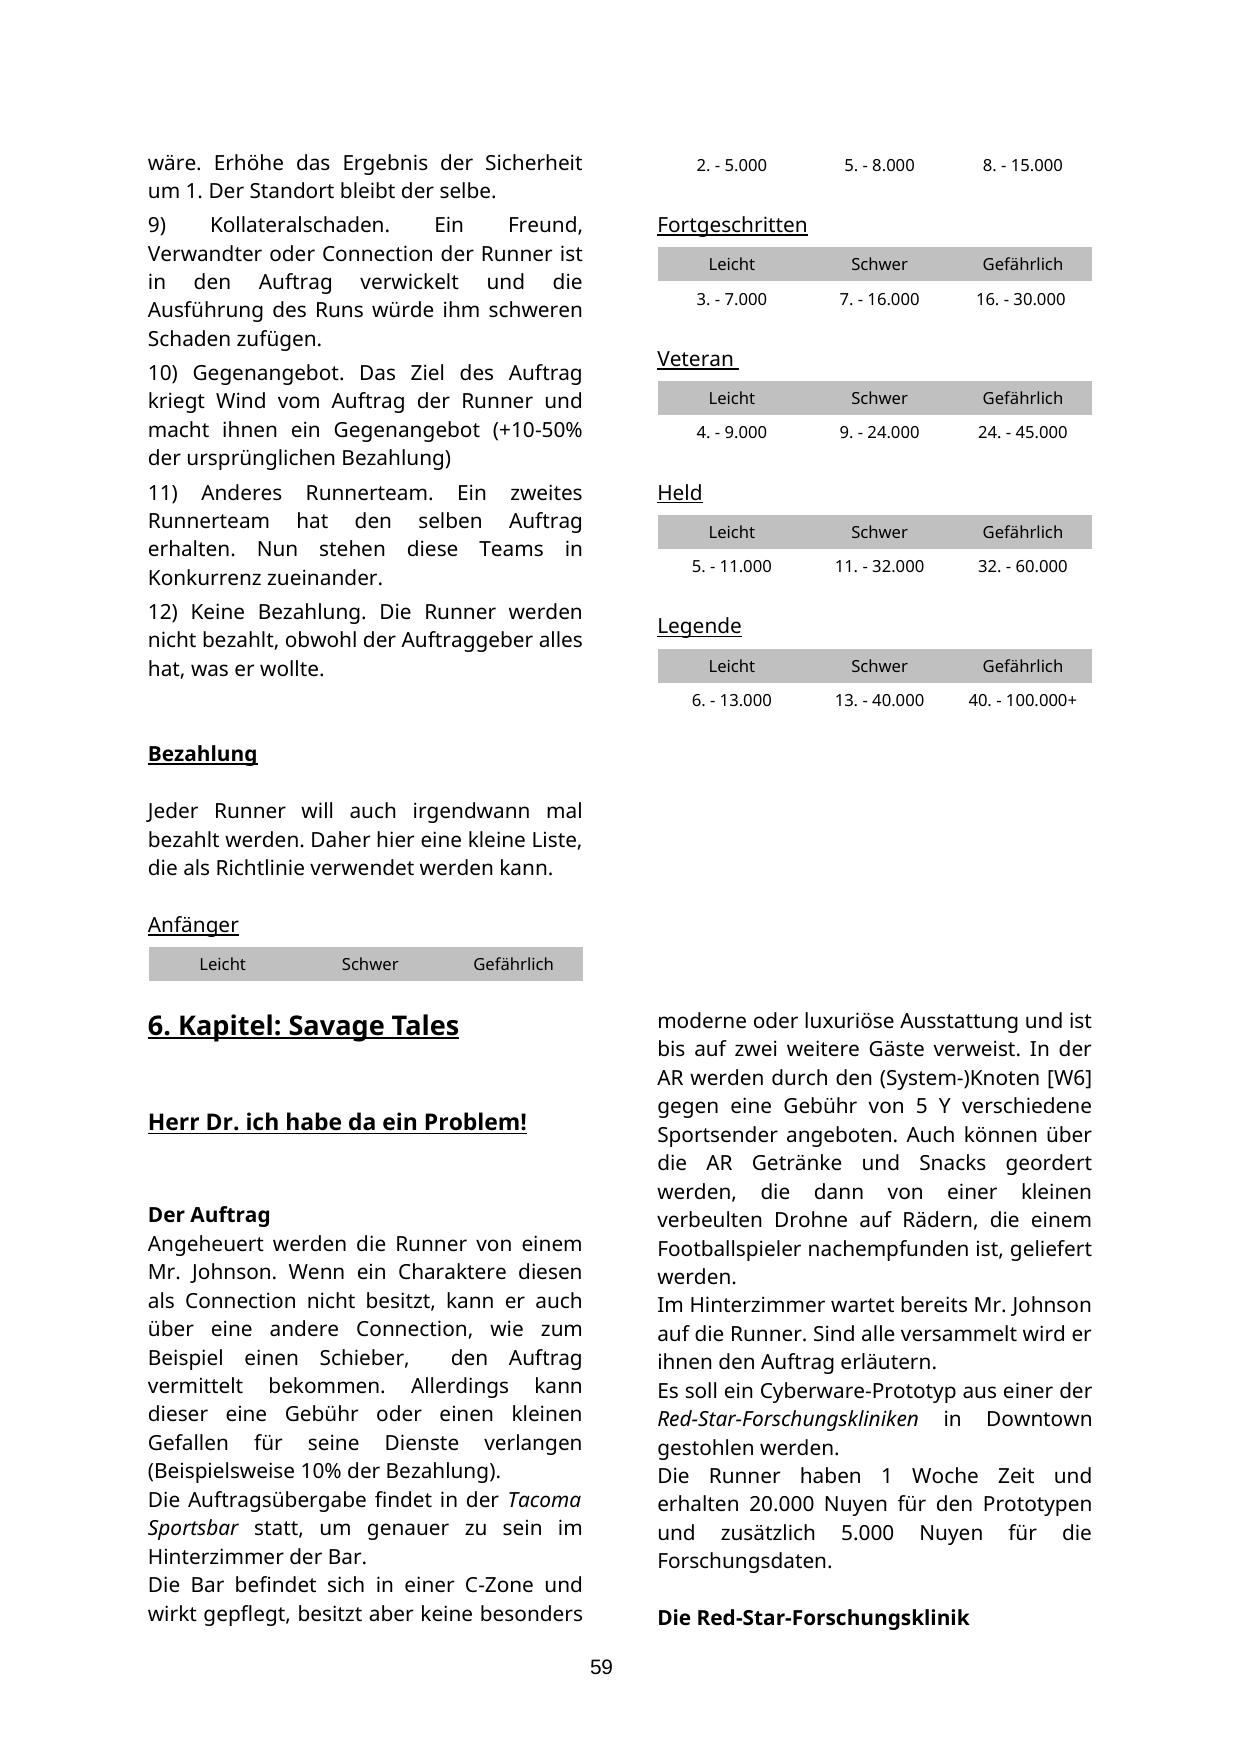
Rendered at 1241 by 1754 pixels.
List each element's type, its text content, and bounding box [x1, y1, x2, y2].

table_header Leicht [658, 247, 806, 281]
text Jeder Runner will auch irgendwann mal bezahlt werden. Daher hier eine kleine Liste, die als Richtlinie verwendet werden kann. [148, 796, 583, 882]
table_header Gefährlich [953, 649, 1092, 683]
text Im Hinterzimmer wartet bereits Mr. Johnson auf die Runner. Sind alle versammelt wird er ihnen den Auftrag erläutern. [657, 1291, 1092, 1376]
table_header Leicht [658, 649, 806, 683]
table_header Schwer [296, 947, 444, 981]
table_cell 16. - 30.000 [953, 281, 1092, 316]
text wäre. Erhöhe das Ergebnis der Sicherheit um 1. Der Standort bleibt der selbe. [148, 148, 583, 204]
table_header Leicht [658, 381, 806, 415]
table_cell 5. - 8.000 [806, 148, 953, 182]
text Veteran [657, 344, 1092, 372]
table_cell 7. - 16.000 [806, 281, 953, 316]
text Bezahlung [148, 739, 583, 768]
text Legende [657, 612, 1092, 640]
table_header Gefährlich [953, 247, 1092, 281]
text Held [657, 478, 1092, 506]
table_cell 4. - 9.000 [658, 415, 806, 449]
table_cell 24. - 45.000 [953, 415, 1092, 449]
text 9) Kollateralschaden. Ein Freund, Verwandter oder Connection der Runner ist in den Auftrag verwickelt und die Ausführung des Runs würde ihm schweren Schaden zufügen. [148, 210, 583, 352]
table_header Gefährlich [953, 381, 1092, 415]
subtitle Herr Dr. ich habe da ein Problem! [148, 1106, 583, 1137]
table_header 6. - 13.000 [658, 683, 806, 717]
table_cell 32. - 60.000 [953, 549, 1092, 583]
table_cell 5. - 11.000 [658, 549, 806, 583]
table_header 13. - 40.000 [806, 683, 953, 717]
text Die Bar befindet sich in einer C-Zone und wirkt gepflegt, besitzt aber keine besonders [148, 1570, 583, 1627]
table_header 40. - 100.000+ [953, 683, 1092, 717]
table_header Schwer [806, 247, 953, 281]
table_cell 8. - 15.000 [953, 148, 1092, 182]
text moderne oder luxuriöse Ausstattung und ist bis auf zwei weitere Gäste verweist. In der AR werden durch den (System-)Knoten [W6] gegen eine Gebühr von 5 Y verschiedene Sportsender angeboten. Auch können über die AR Getränke und Snacks geordert werden, die dann von einer kleinen verbeulten Drohne auf Rädern, die einem Footballspieler nachempfunden ist, geliefert werden. [657, 1006, 1092, 1291]
table_header Leicht [658, 515, 806, 549]
table_cell 9. - 24.000 [806, 415, 953, 449]
text Der Auftrag [148, 1201, 583, 1229]
table_header Schwer [806, 381, 953, 415]
table_cell 11. - 32.000 [806, 549, 953, 583]
table_cell 2. - 5.000 [658, 148, 806, 182]
text 12) Keine Bezahlung. Die Runner werden nicht bezahlt, obwohl der Auftraggeber alles hat, was er wollte. [148, 597, 583, 682]
table_header Leicht [149, 947, 296, 981]
text 10) Gegenangebot. Das Ziel des Auftrag kriegt Wind vom Auftrag der Runner und macht ihnen ein Gegenangebot (+10-50% der ursprünglichen Bezahlung) [148, 358, 583, 472]
table_header Gefährlich [444, 947, 583, 981]
table_header Schwer [806, 515, 953, 549]
text Fortgeschritten [657, 210, 1092, 239]
text Angeheuert werden die Runner von einem Mr. Johnson. Wenn ein Charaktere diesen als Connection nicht besitzt, kann er auch über eine andere Connection, wie zum Beispiel einen Schieber, den Auftrag vermittelt bekommen. Allerdings kann dieser eine Gebühr oder einen kleinen Gefallen für seine Dienste verlangen (Beispielsweise 10% der Bezahlung). [148, 1229, 583, 1485]
table_header Gefährlich [953, 515, 1092, 549]
text Es soll ein Cyberware-Prototyp aus einer der Red-Star-Forschungskliniken in Downtown gestohlen werden. [657, 1376, 1092, 1461]
text Die Auftragsübergabe findet in der Tacoma Sportsbar statt, um genauer zu sein im Hinterzimmer der Bar. [148, 1485, 583, 1570]
table_header Schwer [806, 649, 953, 683]
text Anfänger [148, 910, 583, 938]
subtitle 6. Kapitel: Savage Tales [148, 1006, 583, 1043]
table_cell 3. - 7.000 [658, 281, 806, 316]
text Die Red-Star-Forschungsklinik [657, 1603, 1092, 1632]
text Die Runner haben 1 Woche Zeit und erhalten 20.000 Nuyen für den Prototypen und zusätzlich 5.000 Nuyen für die Forschungsdaten. [657, 1461, 1092, 1575]
text 11) Anderes Runnerteam. Ein zweites Runnerteam hat den selben Auftrag erhalten. Nun stehen diese Teams in Konkurrenz zueinander. [148, 478, 583, 591]
